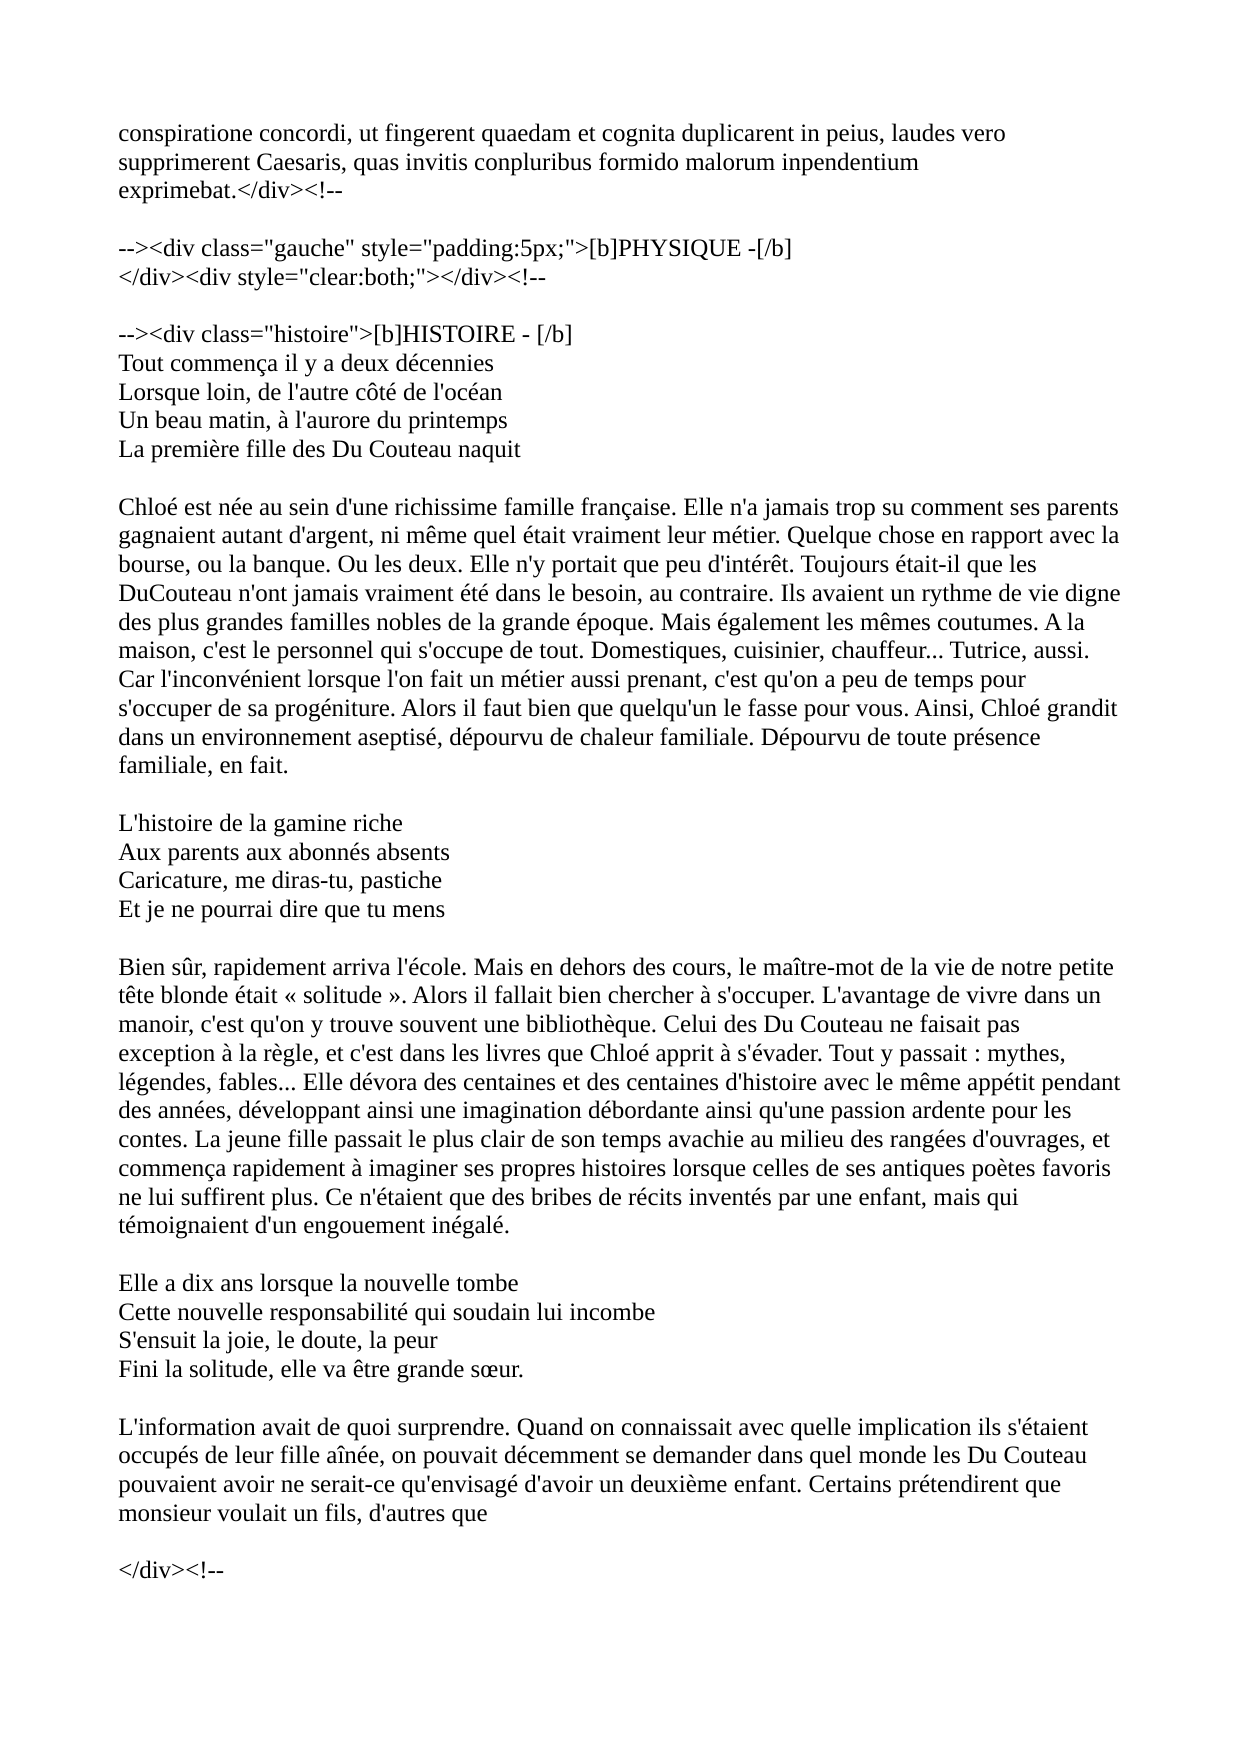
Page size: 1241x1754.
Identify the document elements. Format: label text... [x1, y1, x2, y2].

text L'information avait de quoi surprendre. Quand on connaissait avec quelle implication ils s'étaient occupés de leur fille aînée, on pouvait décemment se demander dans quel monde les Du Couteau pouvaient avoir ne serait-ce qu'envisagé d'avoir un deuxième enfant. Certains prétendirent que monsieur voulait un fils, d'autres que [118, 1412, 1122, 1527]
text </div><div style="clear:both;"></div><!-- --><div class="histoire">[b]HISTOIRE - [/b] [118, 262, 1122, 348]
text Fini la solitude, elle va être grande sœur. [118, 1354, 1122, 1383]
text Chloé est née au sein d'une richissime famille française. Elle n'a jamais trop su comment ses parents gagnaient autant d'argent, ni même quel était vraiment leur métier. Quelque chose en rapport avec la bourse, ou la banque. Ou les deux. Elle n'y portait que peu d'intérêt. Toujours était-il que les DuCouteau n'ont jamais vraiment été dans le besoin, au contraire. Ils avaient un rythme de vie digne des plus grandes familles nobles de la grande époque. Mais également les mêmes coutumes. A la maison, c'est le personnel qui s'occupe de tout. Domestiques, cuisinier, chauffeur... Tutrice, aussi. Car l'inconvénient lorsque l'on fait un métier aussi prenant, c'est qu'on a peu de temps pour s'occuper de sa progéniture. Alors il faut bien que quelqu'un le fasse pour vous. Ainsi, Chloé grandit dans un environnement aseptisé, dépourvu de chaleur familiale. Dépourvu de toute présence familiale, en fait. [118, 492, 1122, 779]
text Un beau matin, à l'aurore du printemps [118, 406, 1122, 434]
text Lorsque loin, de l'autre côté de l'océan [118, 377, 1122, 406]
text La première fille des Du Couteau naquit [118, 434, 1122, 463]
text conspiratione concordi, ut fingerent quaedam et cognita duplicarent in peius, laudes vero supprimerent Caesaris, quas invitis conpluribus formido malorum inpendentium exprimebat.</div><!-- --><div class="gauche" style="padding:5px;">[b]PHYSIQUE -[/b] [118, 118, 1122, 262]
text S'ensuit la joie, le doute, la peur [118, 1326, 1122, 1354]
text Caricature, me diras-tu, pastiche [118, 866, 1122, 894]
text Tout commença il y a deux décennies [118, 348, 1122, 377]
text Elle a dix ans lorsque la nouvelle tombe [118, 1268, 1122, 1297]
text </div><!-- [118, 1556, 1122, 1613]
text Bien sûr, rapidement arriva l'école. Mais en dehors des cours, le maître-mot de la vie de notre petite tête blonde était « solitude ». Alors il fallait bien chercher à s'occuper. L'avantage de vivre dans un manoir, c'est qu'on y trouve souvent une bibliothèque. Celui des Du Couteau ne faisait pas exception à la règle, et c'est dans les livres que Chloé apprit à s'évader. Tout y passait : mythes, légendes, fables... Elle dévora des centaines et des centaines d'histoire avec le même appétit pendant des années, développant ainsi une imagination débordante ainsi qu'une passion ardente pour les contes. La jeune fille passait le plus clair de son temps avachie au milieu des rangées d'ouvrages, et commença rapidement à imaginer ses propres histoires lorsque celles de ses antiques poètes favoris ne lui suffirent plus. Ce n'étaient que des bribes de récits inventés par une enfant, mais qui témoignaient d'un engouement inégalé. [118, 952, 1122, 1239]
text Et je ne pourrai dire que tu mens [118, 894, 1122, 923]
text L'histoire de la gamine riche [118, 808, 1122, 837]
text Aux parents aux abonnés absents [118, 837, 1122, 866]
text Cette nouvelle responsabilité qui soudain lui incombe [118, 1297, 1122, 1326]
